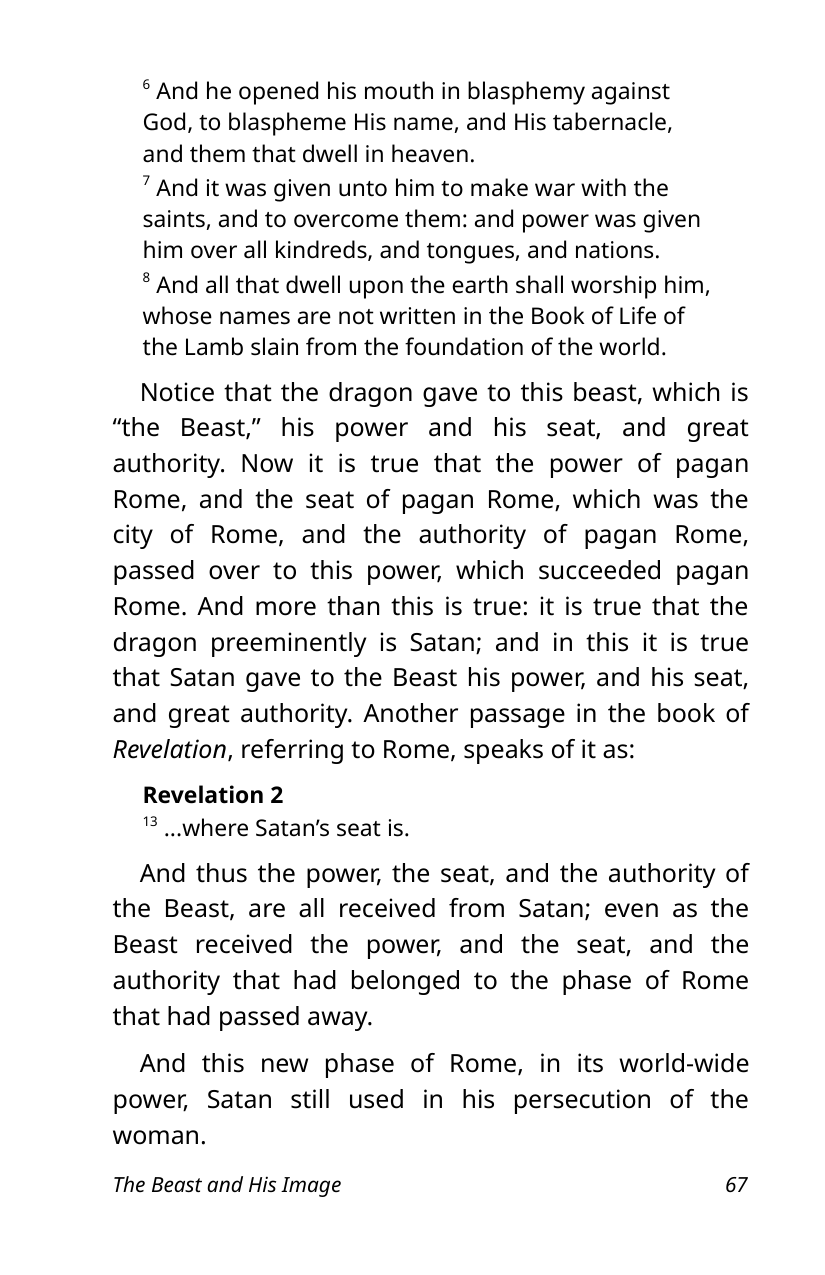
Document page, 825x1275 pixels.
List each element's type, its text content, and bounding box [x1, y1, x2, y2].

text And this new phase of Rome, in its world-wide power, Satan still used in his persecution of the woman. [112, 1046, 750, 1152]
text Notice that the dragon gave to this beast, which is “the Beast,” his power and his seat, and great authority. Now it is true that the power of pagan Rome, and the seat of pagan Rome, which was the city of Rome, and the authority of pagan Rome, passed over to this power, which succeeded pagan Rome. And more than this is true: it is true that the dragon preeminently is Satan; and in this it is true that Satan gave to the Beast his power, and his seat, and great authority. Another passage in the book of Revelation, referring to Rome, speaks of it as: [112, 374, 750, 766]
text 8 And all that dwell upon the earth shall worship him, whose names are not written in the Book of Life of the Lamb slain from the foundation of the world. [142, 268, 720, 362]
text 13 ...where Satan’s seat is. [142, 812, 720, 843]
text 6 And he opened his mouth in blasphemy against God, to blaspheme His name, and His tabernacle, and them that dwell in heaven. [142, 75, 720, 169]
text And thus the power, the seat, and the authority of the Beast, are all received from Satan; even as the Beast received the power, and the seat, and the authority that had belonged to the phase of Rome that had passed away. [112, 855, 750, 1032]
text Revelation 2 [142, 779, 750, 811]
text 7 And it was given unto him to make war with the saints, and to overcome them: and power was given him over all kindreds, and tongues, and nations. [142, 172, 720, 266]
